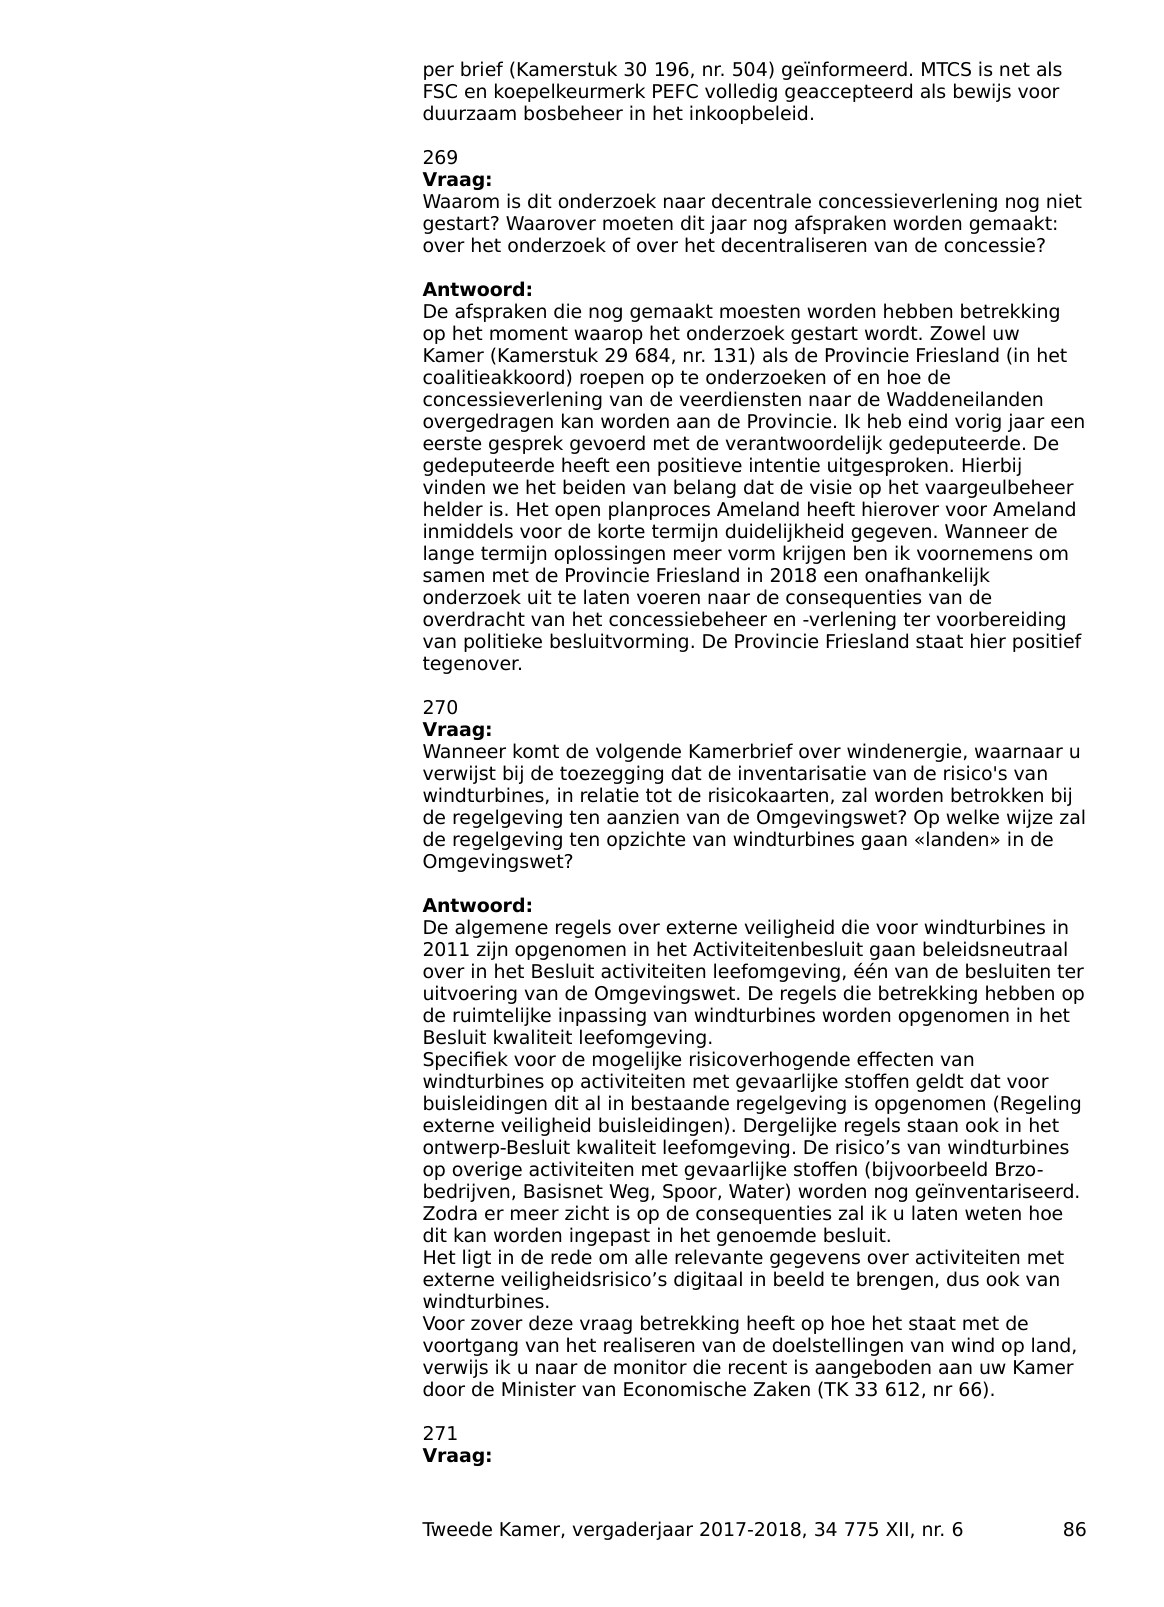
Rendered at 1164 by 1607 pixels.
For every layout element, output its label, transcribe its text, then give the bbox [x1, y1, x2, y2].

text per brief (Kamerstuk 30 196, nr. 504) geïnformeerd. MTCS is net als FSC en koepelkeurmerk PEFC volledig geaccepteerd als bewijs voor duurzaam bosbeheer in het inkoopbeleid. [422, 59, 1087, 125]
text De algemene regels over externe veiligheid die voor windturbines in 2011 zijn opgenomen in het Activiteitenbesluit gaan beleidsneutraal over in het Besluit activiteiten leefomgeving, één van de besluiten ter uitvoering van de Omgevingswet. De regels die betrekking hebben op de ruimtelijke inpassing van windturbines worden opgenomen in het Besluit kwaliteit leefomgeving. [422, 917, 1087, 1049]
text Vraag: [422, 719, 1087, 741]
text De afspraken die nog gemaakt moesten worden hebben betrekking op het moment waarop het onderzoek gestart wordt. Zowel uw Kamer (Kamerstuk 29 684, nr. 131) als de Provincie Friesland (in het coalitieakkoord) roepen op te onderzoeken of en hoe de concessieverlening van de veerdiensten naar de Waddeneilanden overgedragen kan worden aan de Provincie. Ik heb eind vorig jaar een eerste gesprek gevoerd met de verantwoordelijk gedeputeerde. De gedeputeerde heeft een positieve intentie uitgesproken. Hierbij vinden we het beiden van belang dat de visie op het vaargeulbeheer helder is. Het open planproces Ameland heeft hierover voor Ameland inmiddels voor de korte termijn duidelijkheid gegeven. Wanneer de lange termijn oplossingen meer vorm krijgen ben ik voornemens om samen met de Provincie Friesland in 2018 een onafhankelijk onderzoek uit te laten voeren naar de consequenties van de overdracht van het concessiebeheer en -verlening ter voorbereiding van politieke besluitvorming. De Provincie Friesland staat hier positief tegenover. [422, 301, 1087, 675]
text 269 [422, 147, 1087, 169]
text Het ligt in de rede om alle relevante gegevens over activiteiten met externe veiligheidsrisico’s digitaal in beeld te brengen, dus ook van windturbines. [422, 1247, 1087, 1313]
text 271 [422, 1423, 1087, 1445]
text Voor zover deze vraag betrekking heeft op hoe het staat met de voortgang van het realiseren van de doelstellingen van wind op land, verwijs ik u naar de monitor die recent is aangeboden aan uw Kamer door de Minister van Economische Zaken (TK 33 612, nr 66). [422, 1313, 1087, 1401]
text Wanneer komt de volgende Kamerbrief over windenergie, waarnaar u verwijst bij de toezegging dat de inventarisatie van de risico's van windturbines, in relatie tot de risicokaarten, zal worden betrokken bij de regelgeving ten aanzien van de Omgevingswet? Op welke wijze zal de regelgeving ten opzichte van windturbines gaan «landen» in de Omgevingswet? [422, 741, 1087, 873]
text Specifiek voor de mogelijke risicoverhogende effecten van windturbines op activiteiten met gevaarlijke stoffen geldt dat voor buisleidingen dit al in bestaande regelgeving is opgenomen (Regeling externe veiligheid buisleidingen). Dergelijke regels staan ook in het ontwerp-Besluit kwaliteit leefomgeving. De risico’s van windturbines op overige activiteiten met gevaarlijke stoffen (bijvoorbeeld Brzo-bedrijven, Basisnet Weg, Spoor, Water) worden nog geïnventariseerd. Zodra er meer zicht is op de consequenties zal ik u laten weten hoe dit kan worden ingepast in het genoemde besluit. [422, 1049, 1087, 1247]
text Waarom is dit onderzoek naar decentrale concessieverlening nog niet gestart? Waarover moeten dit jaar nog afspraken worden gemaakt: over het onderzoek of over het decentraliseren van de concessie? [422, 191, 1087, 257]
text 270 [422, 697, 1087, 719]
text Antwoord: [422, 895, 1087, 917]
text Vraag: [422, 1445, 1087, 1467]
text Vraag: [422, 169, 1087, 191]
text Antwoord: [422, 279, 1087, 301]
